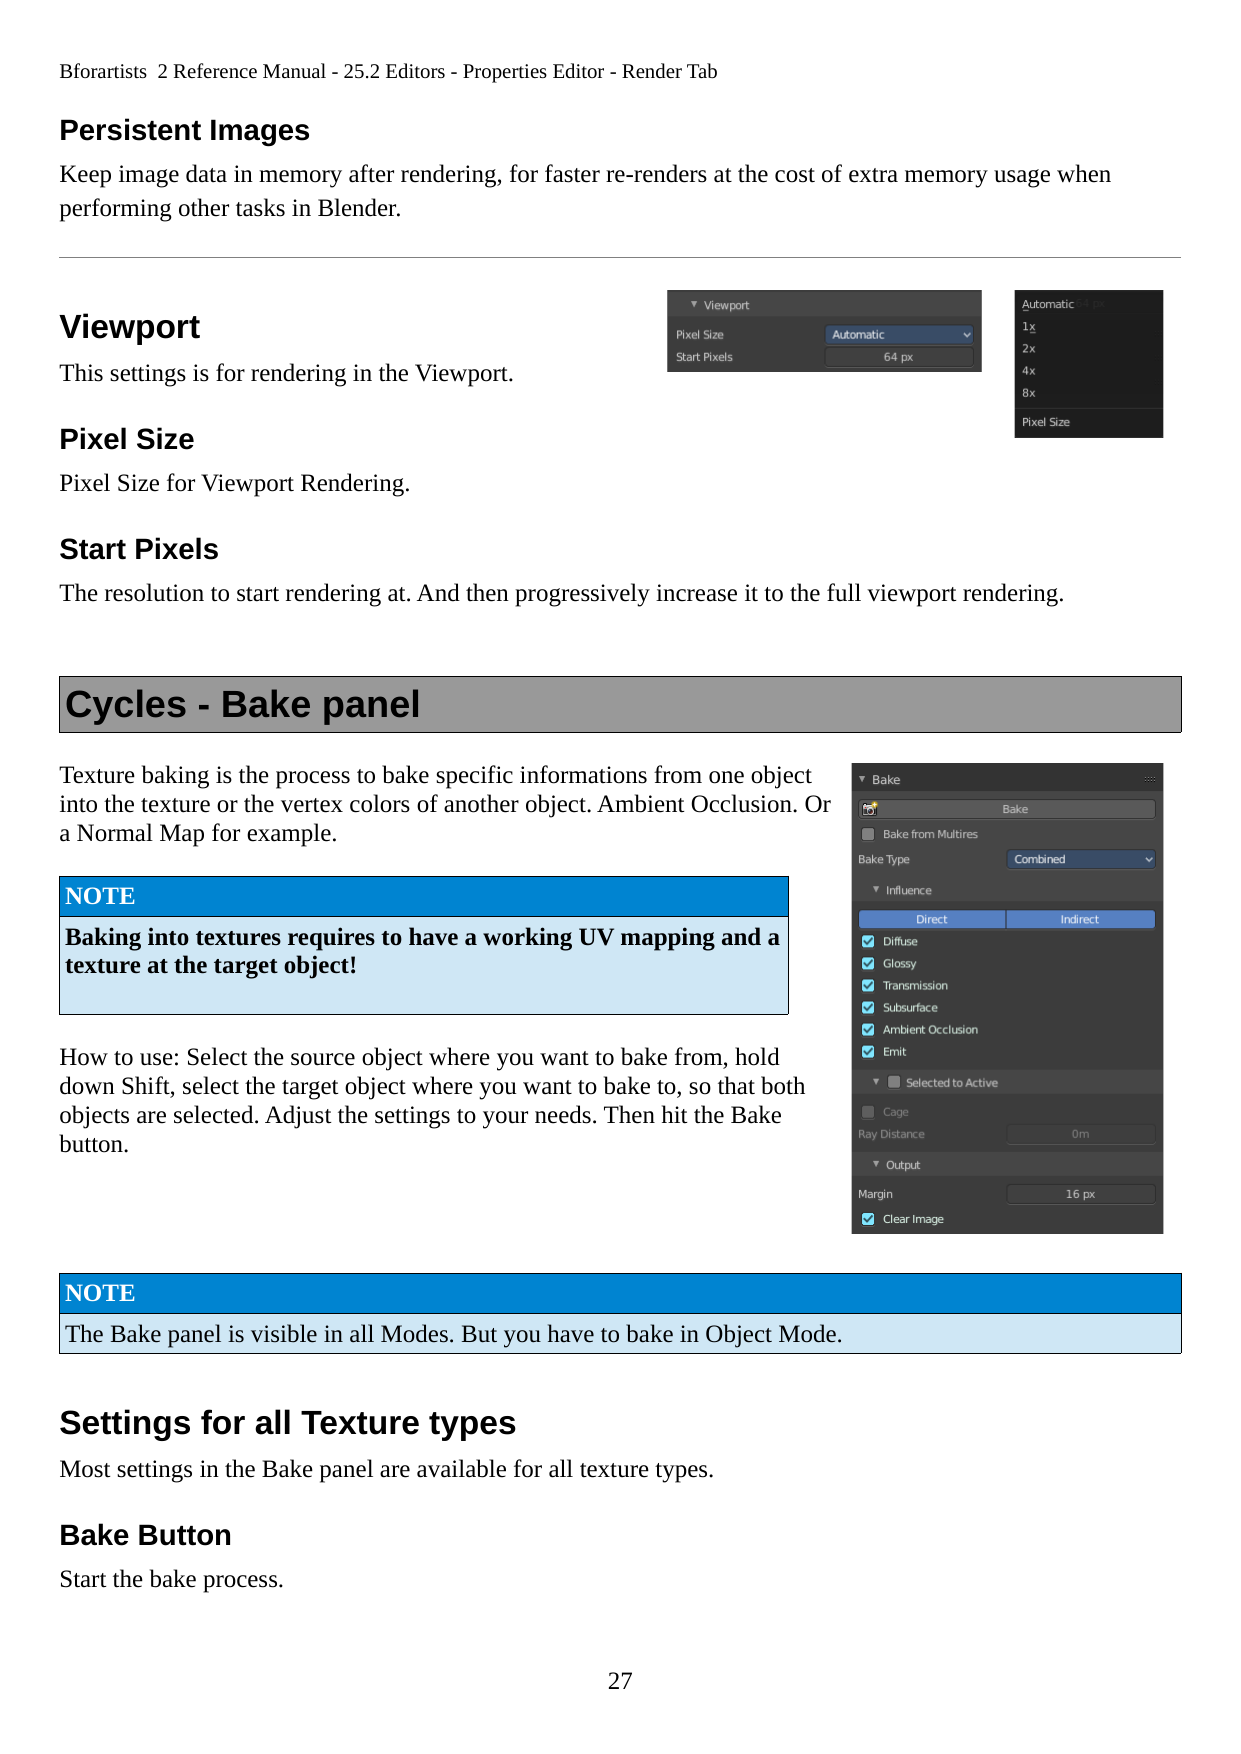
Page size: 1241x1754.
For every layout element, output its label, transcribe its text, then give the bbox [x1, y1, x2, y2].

subtitle Persistent Images [59, 113, 1181, 146]
subtitle [1164, 307, 1181, 346]
text Pixel Size for Viewport Rendering. [59, 468, 1181, 497]
text Texture baking is the process to bake specific informations from one object into the texture or the vertex colors of another object. Ambient Occlusion. Or a Normal Map for example. [59, 761, 1181, 847]
text The resolution to start rendering at. And then progressively increase it to the full viewport rendering. [59, 578, 1181, 607]
text Start the bake process. [59, 1564, 1181, 1593]
text Keep image data in memory after rendering, for faster re-renders at the cost of extra memory usage when performing other tasks in Blender. [59, 159, 1181, 222]
subtitle Start Pixels [59, 532, 1181, 566]
subtitle Pixel Size [59, 422, 1181, 456]
table_header Cycles - Bake panel [60, 677, 1181, 732]
table_header NOTE [60, 877, 788, 916]
picture [1014, 290, 1164, 438]
subtitle Bake Button [59, 1518, 1181, 1551]
text This settings is for rendering in the Viewport. [59, 358, 1014, 387]
table_header NOTE [60, 1274, 1181, 1313]
subtitle Viewport [59, 307, 667, 346]
text Most settings in the Bake panel are available for all texture types. [59, 1454, 1181, 1483]
table_cell Baking into textures requires to have a working UV mapping and a texture at the target object! [60, 917, 788, 1014]
subtitle Settings for all Texture types [59, 1403, 1181, 1441]
picture [667, 290, 982, 372]
picture [851, 763, 1164, 1234]
subtitle [982, 307, 1014, 346]
text How to use: Select the source object where you want to bake from, hold down Shift, select the target object where you want to bake to, so that both objects are selected. Adjust the settings to your needs. Then hit the Bake button. [59, 1042, 851, 1157]
table_cell The Bake panel is visible in all Modes. But you have to bake in Object Mode. [60, 1314, 1181, 1353]
